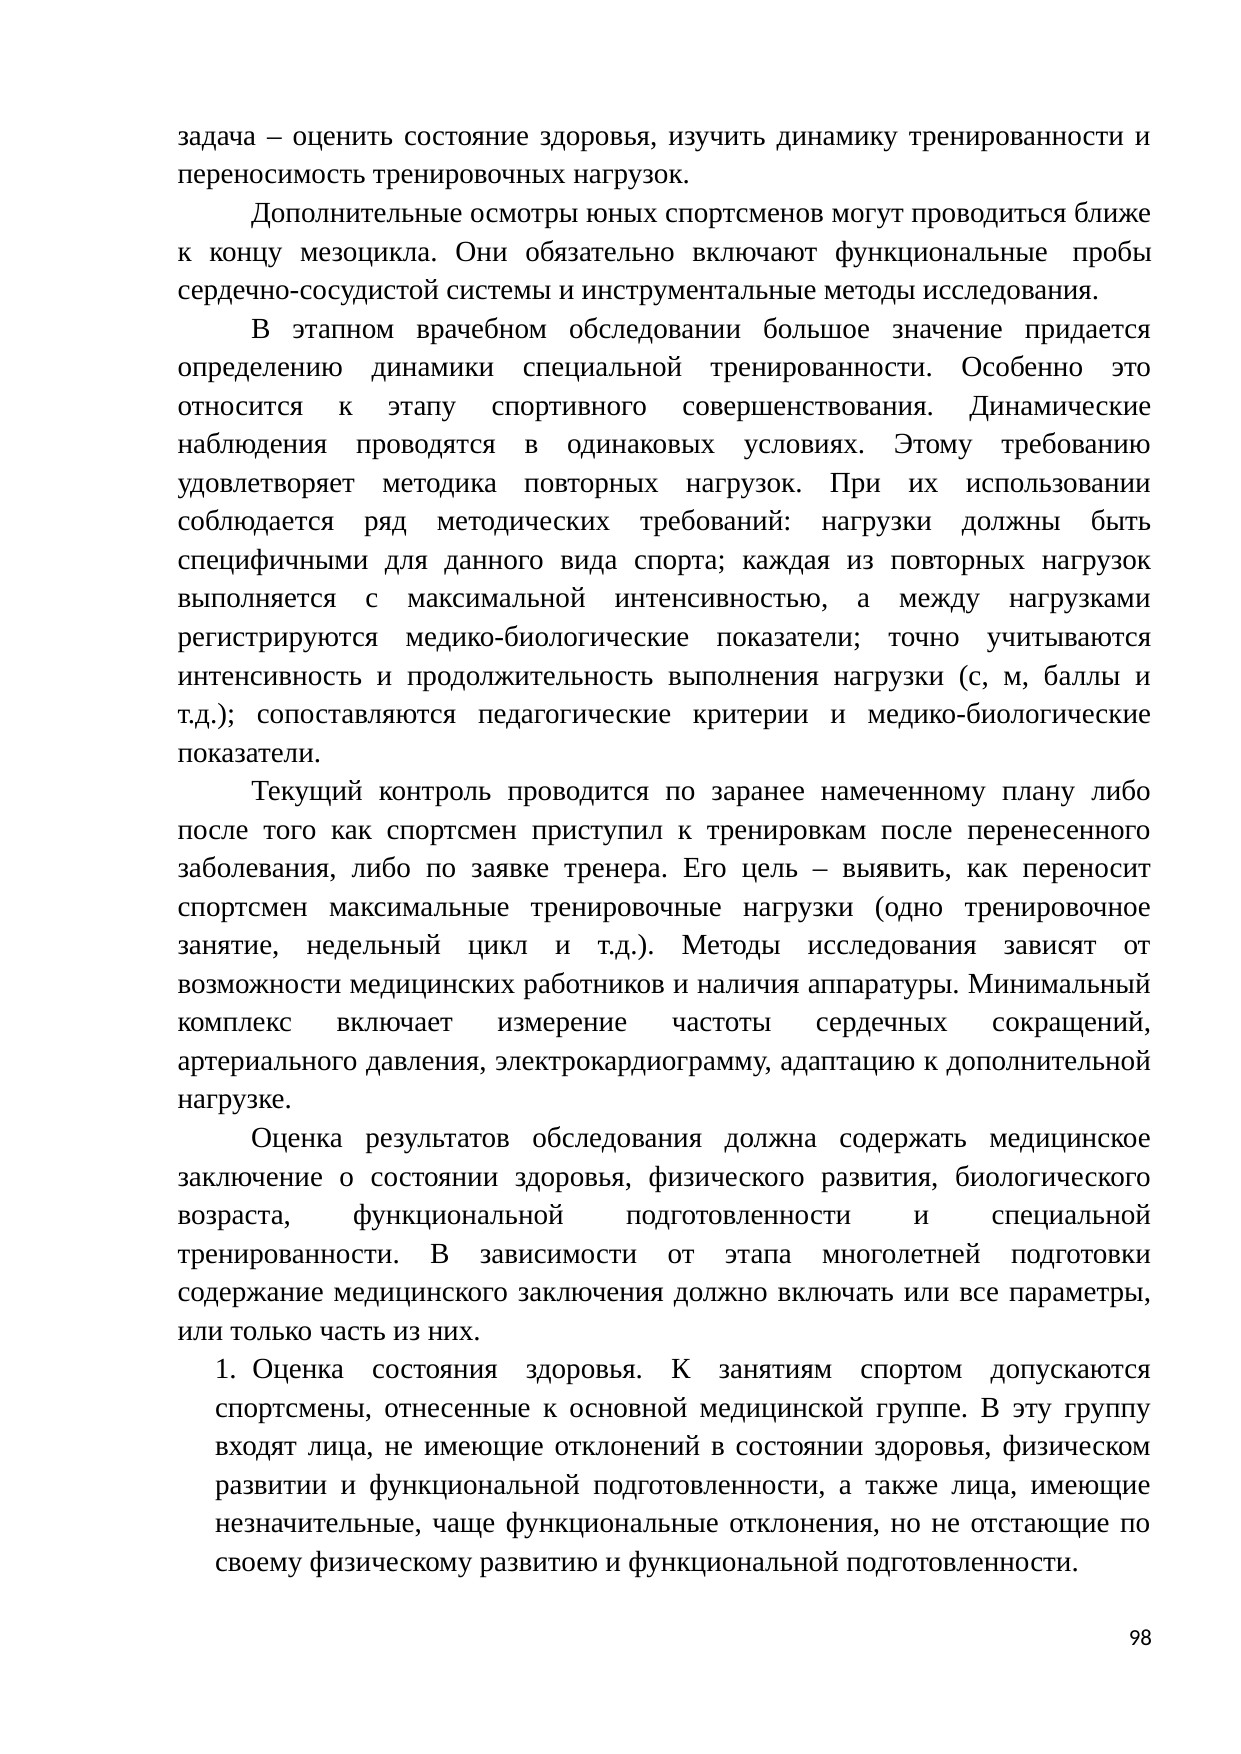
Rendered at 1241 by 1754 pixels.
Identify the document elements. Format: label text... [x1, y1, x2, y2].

text Текущий контроль проводится по заранее намеченному плану либо после того как спортсмен приступил к тренировкам после перенесенного заболевания, либо по заявке тренера. Его цель – выявить, как переносит спортсмен максимальные тренировочные нагрузки (одно тренировочное занятие, недельный цикл и т.д.). Методы исследования зависят от возможности медицинских работников и наличия аппаратуры. Минимальный комплекс включает измерение частоты сердечных сокращений, артериального давления, электрокардиограмму, адаптацию к дополнительной нагрузке. [177, 773, 1152, 1115]
text задача – оценить состояние здоровья, изучить динамику тренированности и переносимость тренировочных нагрузок. [177, 118, 1152, 190]
text Дополнительные осмотры юных спортсменов могут проводиться ближе к концу мезоцикла. Они обязательно включают функциональные пробы сердечно-сосудистой системы и инструментальные методы исследования. [177, 195, 1152, 306]
text Оценка результатов обследования должна содержать медицинское заключение о состоянии здоровья, физического развития, биологического возраста, функциональной подготовленности и специальной тренированности. В зависимости от этапа многолетней подготовки содержание медицинского заключения должно включать или все параметры, или только часть из них. [177, 1120, 1152, 1346]
list Оценка состояния здоровья. К занятиям спортом допускаются спортсмены, отнесенные к основной медицинской группе. В эту группу входят лица, не имеющие отклонений в состоянии здоровья, физическом развитии и функциональной подготовленности, а также лица, имеющие незначительные, чаще функциональные отклонения, но не отстающие по своему физическому развитию и функциональной подготовленности. [177, 1351, 1152, 1578]
text В этапном врачебном обследовании большое значение придается определению динамики специальной тренированности. Особенно это относится к этапу спортивного совершенствования. Динамические наблюдения проводятся в одинаковых условиях. Этому требованию удовлетворяет методика повторных нагрузок. При их использовании соблюдается ряд методических требований: нагрузки должны быть специфичными для данного вида спорта; каждая из повторных нагрузок выполняется с максимальной интенсивностью, а между нагрузками регистрируются медико-биологические показатели; точно учитываются интенсивность и продолжительность выполнения нагрузки (с, м, баллы и т.д.); сопоставляются педагогические критерии и медико-биологические показатели. [177, 311, 1152, 768]
